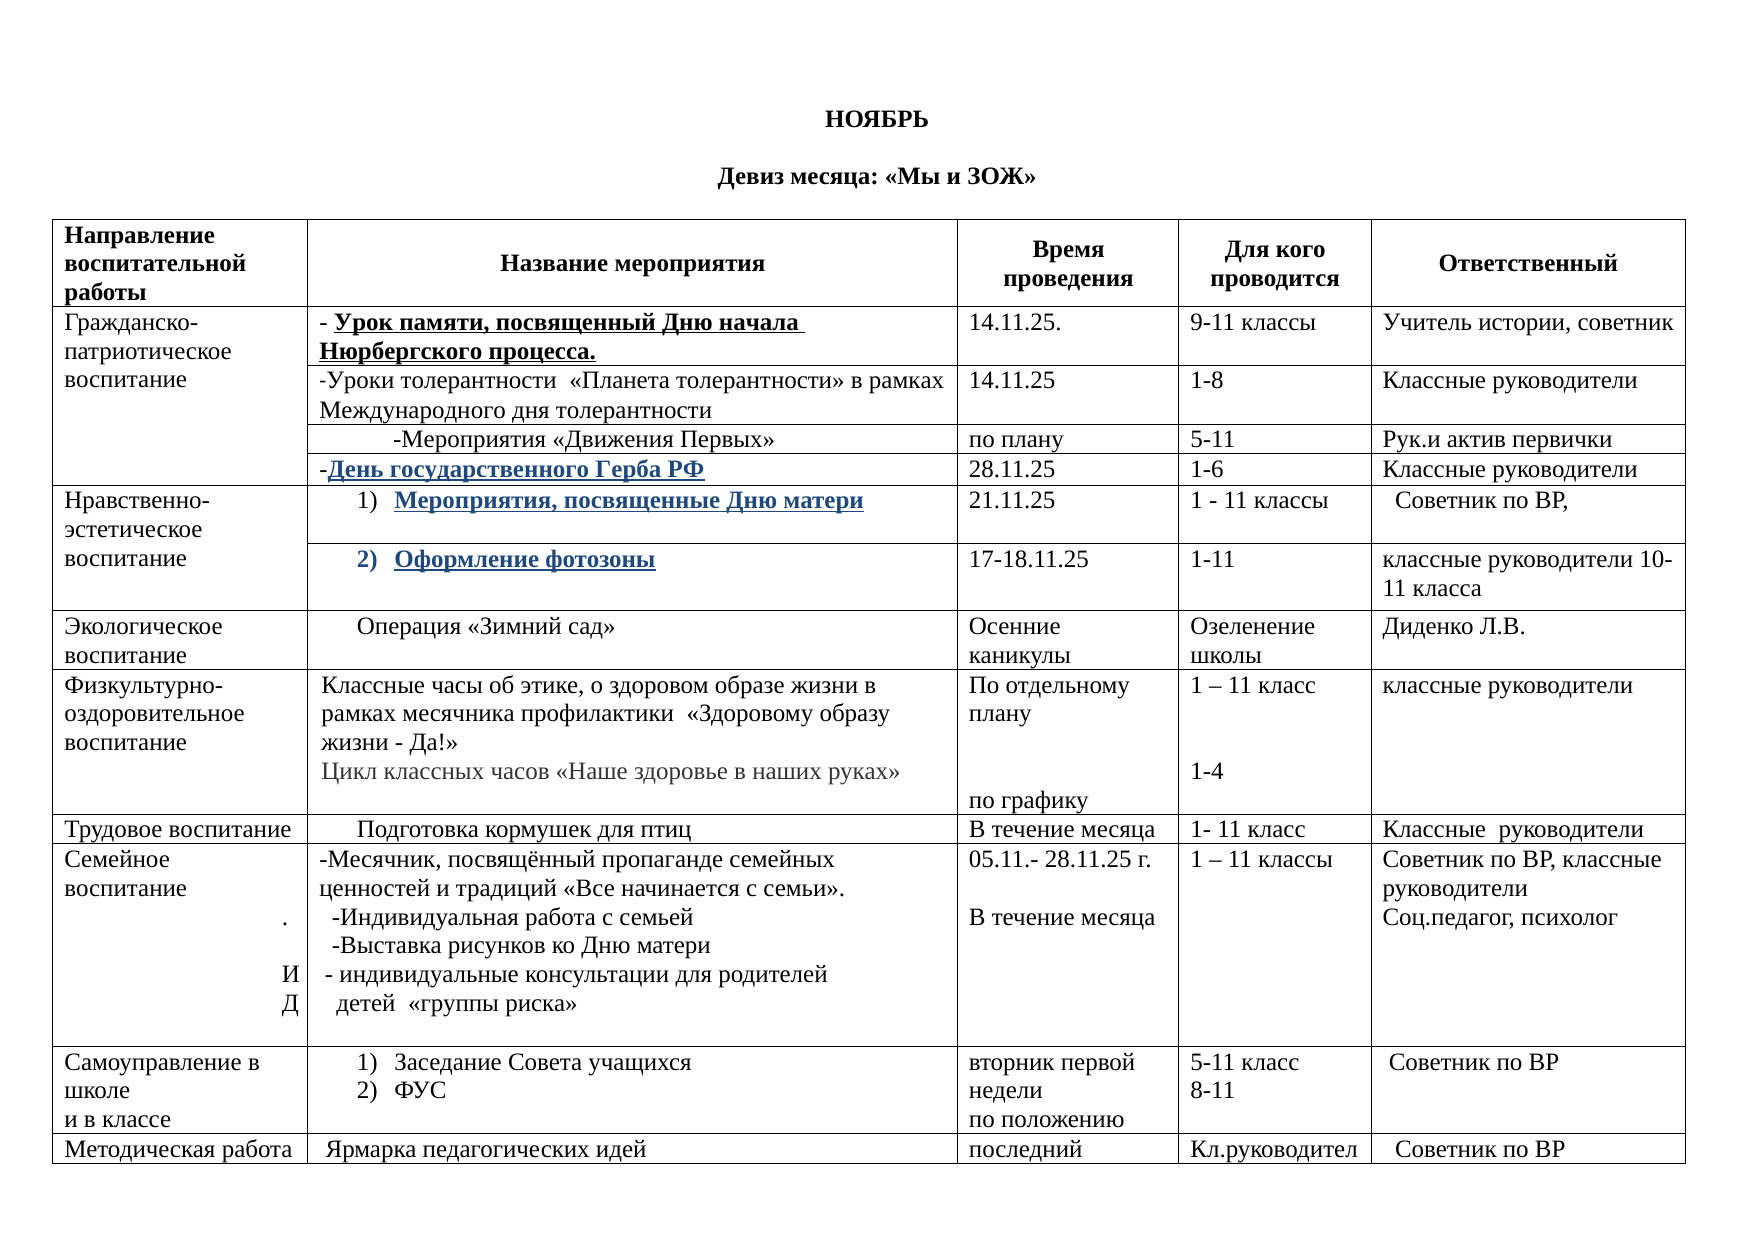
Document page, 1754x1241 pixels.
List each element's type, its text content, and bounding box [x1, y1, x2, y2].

text НОЯБРЬ [75, 104, 1679, 132]
table_cell -Мероприятия «Движения Первых» [308, 425, 957, 453]
table_cell Классные руководители [1372, 454, 1685, 484]
table_cell Советник по ВР, [1372, 486, 1685, 543]
table_cell -Уроки толерантности «Планета толерантности» в рамках Международного дня толерантности [308, 366, 957, 423]
table_cell В течение месяца [958, 815, 1178, 843]
table_cell классные руководители 10-11 класса [1372, 544, 1685, 610]
table_cell -Месячник, посвящённый пропаганде семейных ценностей и традиций «Все начинается с семьи». . -Индивидуальная работа с семьей -Выставка рисунков ко Дню матери И - индивидуальные консультации для родителей Д детей «группы риска» [308, 844, 957, 1046]
table_cell Классные руководители [1372, 366, 1685, 423]
table_cell Осенние каникулы [958, 611, 1178, 669]
table_cell 5-11 [1179, 425, 1371, 453]
table_cell 05.11.- 28.11.25 г. В течение месяца [958, 844, 1178, 1046]
table_cell Заседание Совета учащихся ФУС [308, 1047, 957, 1133]
table_cell Экологическое воспитание [53, 611, 307, 669]
table_cell Методическая работа [53, 1134, 307, 1163]
table_cell 9-11 классы [1179, 307, 1371, 364]
table_cell Гражданско-патриотическое воспитание [53, 307, 307, 484]
table_cell 14.11.25. [958, 307, 1178, 364]
table_cell - Урок памяти, посвященный Дню начала Нюрбергского процесса. [308, 307, 957, 364]
table_cell 1 - 11 классы [1179, 486, 1371, 543]
table_cell Классные часы об этике, о здоровом образе жизни в рамках месячника профилактики «Здоровому образу жизни - Да!» Цикл классных часов «Наше здоровье в наших руках» [308, 670, 957, 813]
table_cell Советник по ВР [1372, 1047, 1685, 1133]
table_cell 1-6 [1179, 454, 1371, 484]
table_header Ответственный [1372, 220, 1685, 306]
table_cell 5-11 класс 8-11 [1179, 1047, 1371, 1133]
table_cell Кл.руководител [1179, 1134, 1371, 1163]
table_header Название мероприятия [308, 220, 957, 306]
table_cell Ярмарка педагогических идей [308, 1134, 957, 1163]
table_cell 14.11.25 [958, 366, 1178, 423]
table_cell Физкультурно-оздоровительное воспитание [53, 670, 307, 813]
table_cell Подготовка кормушек для птиц [308, 815, 957, 843]
table_cell По отдельному плану по графику [958, 670, 1178, 813]
table_cell Семейное воспитание [53, 844, 307, 1046]
table_cell 1-11 [1179, 544, 1371, 610]
table_cell -День государственного Герба РФ [308, 454, 957, 484]
table_cell 28.11.25 [958, 454, 1178, 484]
table_header Направление воспитательной работы [53, 220, 307, 306]
table_cell Озеленение школы [1179, 611, 1371, 669]
table_cell 1 – 11 классы [1179, 844, 1371, 1046]
table_cell 17-18.11.25 [958, 544, 1178, 610]
table_header Время проведения [958, 220, 1178, 306]
table_cell Учитель истории, советник [1372, 307, 1685, 364]
table_cell Классные руководители [1372, 815, 1685, 843]
table_cell Советник по ВР, классные руководители Соц.педагог, психолог [1372, 844, 1685, 1046]
table_cell Нравственно-эстетическое воспитание [53, 486, 307, 610]
table_cell 1- 11 класс [1179, 815, 1371, 843]
table_cell Самоуправление в школе и в классе [53, 1047, 307, 1133]
table_cell Оформление фотозоны [308, 544, 957, 610]
table_cell последний [958, 1134, 1178, 1163]
table_cell Советник по ВР [1372, 1134, 1685, 1163]
table_cell вторник первой недели по положению [958, 1047, 1178, 1133]
table_cell Рук.и актив первички [1372, 425, 1685, 453]
table_cell Операция «Зимний сад» [308, 611, 957, 669]
table_cell Диденко Л.В. [1372, 611, 1685, 669]
table_header Для кого проводится [1179, 220, 1371, 306]
table_cell по плану [958, 425, 1178, 453]
text Девиз месяца: «Мы и ЗОЖ» [75, 161, 1679, 190]
table_cell классные руководители [1372, 670, 1685, 813]
table_cell 1-8 [1179, 366, 1371, 423]
table_cell Трудовое воспитание [53, 815, 307, 843]
table_cell 21.11.25 [958, 486, 1178, 543]
table_cell 1 – 11 класс 1-4 [1179, 670, 1371, 813]
table_cell Мероприятия, посвященные Дню матери [308, 486, 957, 543]
